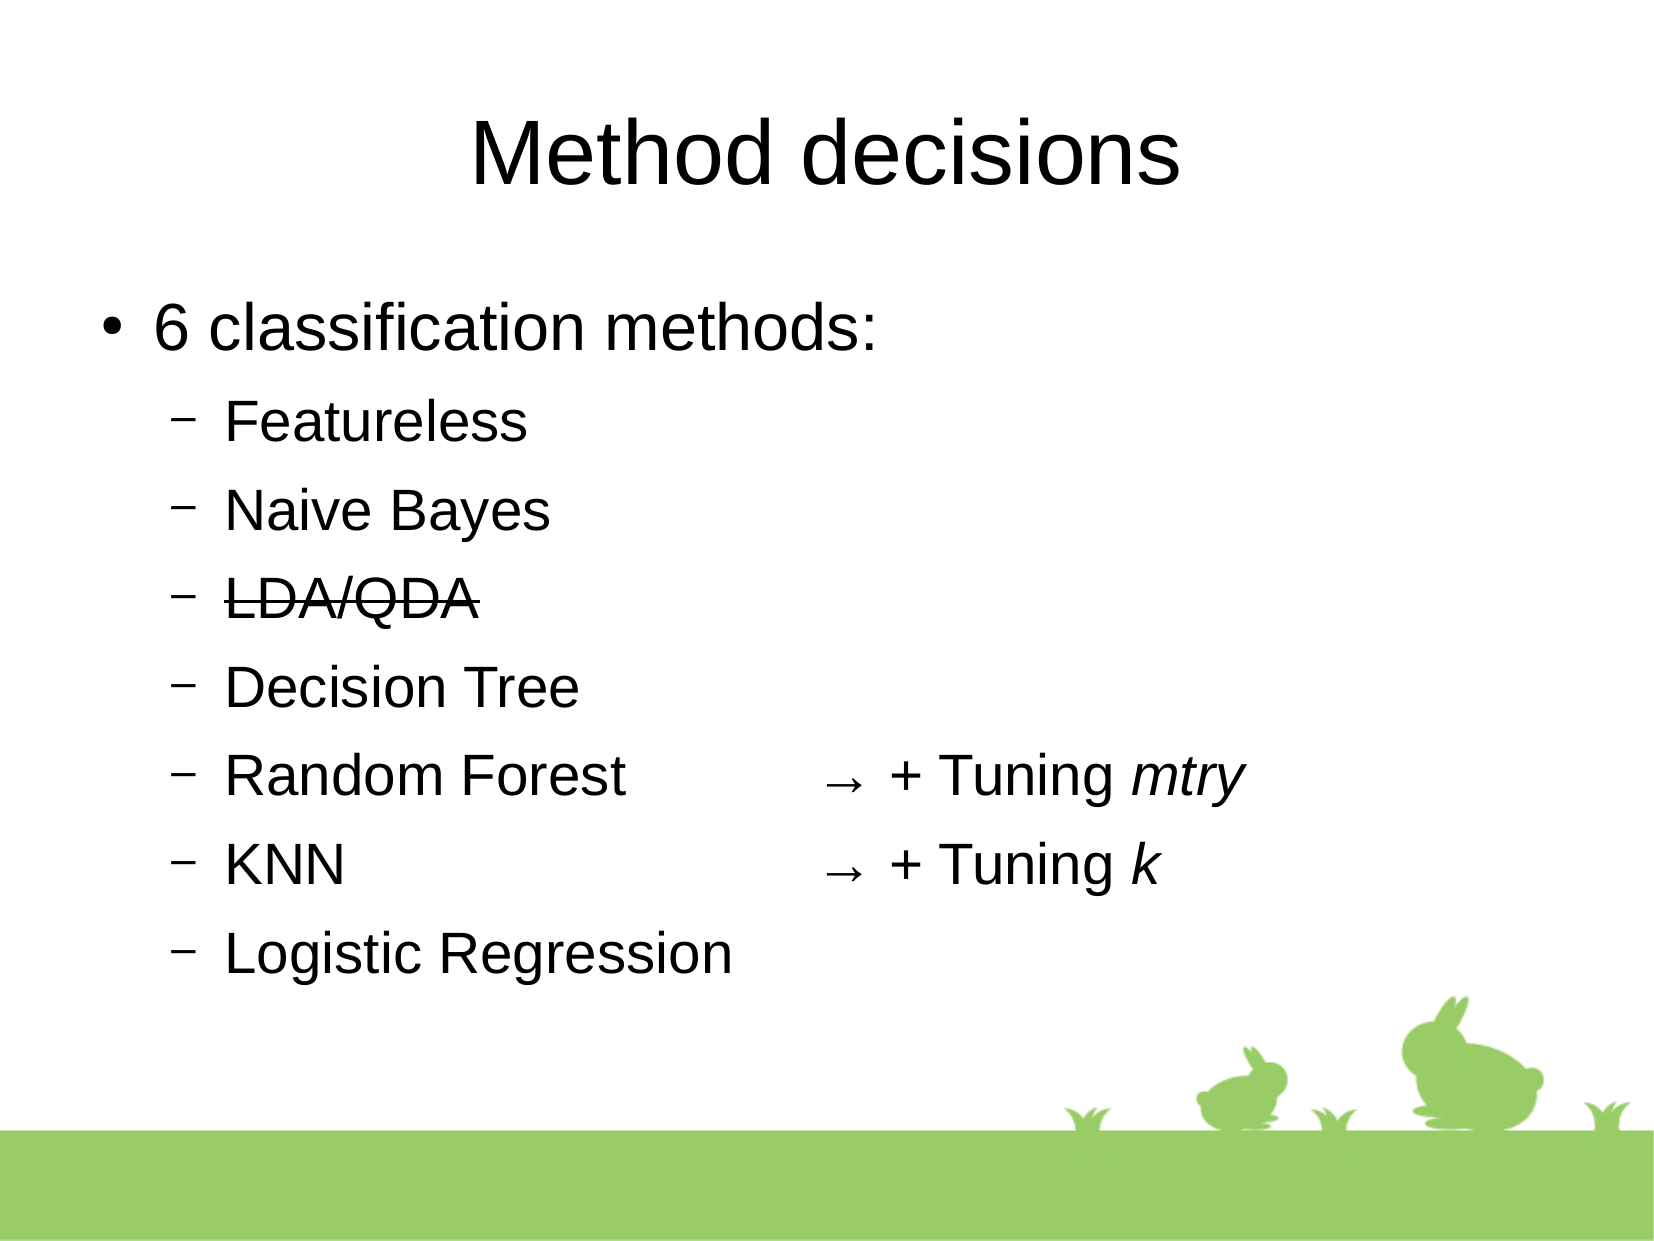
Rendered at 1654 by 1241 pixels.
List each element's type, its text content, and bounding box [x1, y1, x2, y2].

picture [0, 0, 1654, 1241]
title Method decisions [82, 49, 1571, 257]
list 6 classification methods: Featureless Naive Bayes LDA/QDA Decision Tree Random Forest → + Tuning mtry KNN → + Tuning k Logistic Regression [82, 290, 1571, 1010]
